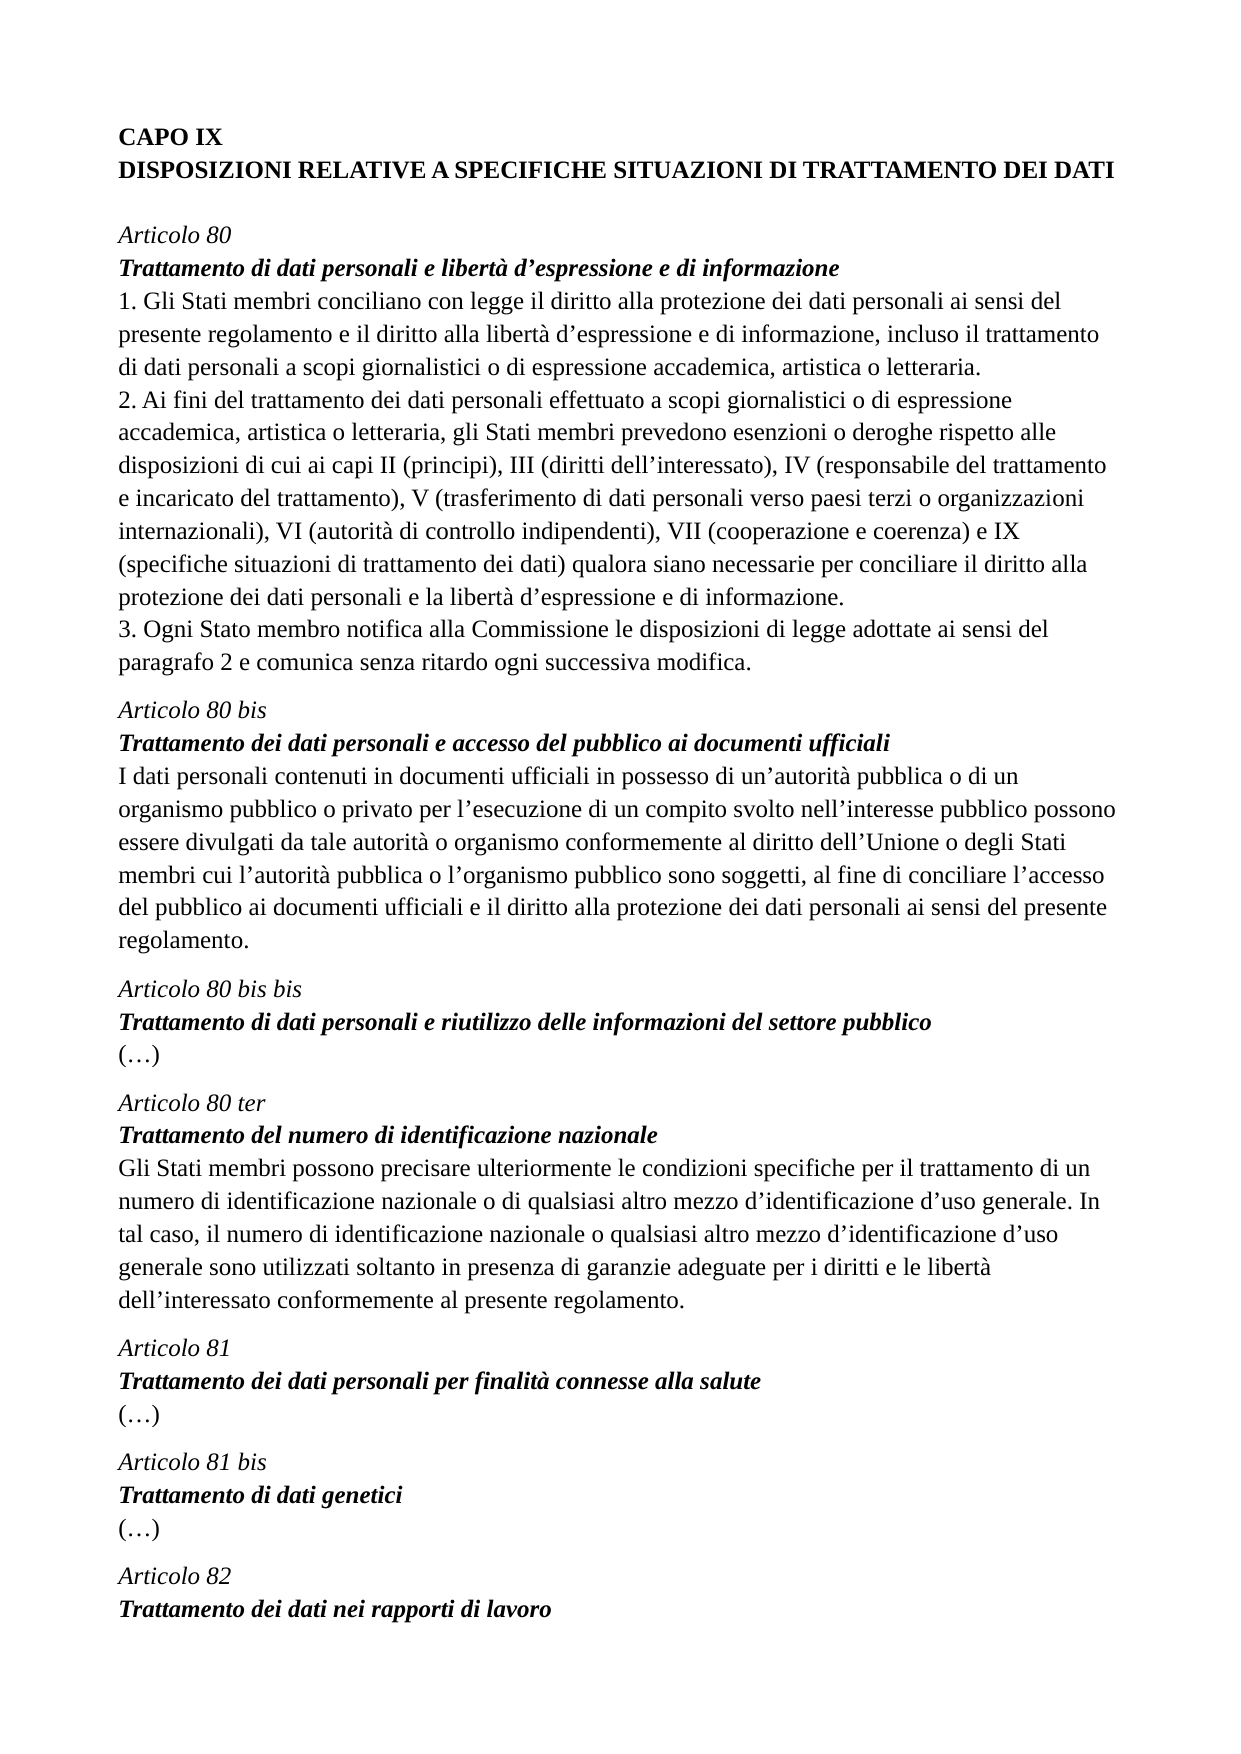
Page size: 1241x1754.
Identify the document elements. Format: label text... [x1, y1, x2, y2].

text Articolo 81 [118, 1329, 1122, 1362]
text Articolo 80 bis [118, 692, 1122, 724]
text I dati personali contenuti in documenti ufficiali in possesso di un’autorità pubblica o di un organismo pubblico o privato per l’esecuzione di un compito svolto nell’interesse pubblico possono essere divulgati da tale autorità o organismo conformemente al diritto dell’Unione o degli Stati membri cui l’autorità pubblica o l’organismo pubblico sono soggetti, al fine di conciliare l’accesso del pubblico ai documenti ufficiali e il diritto alla protezione dei dati personali ai sensi del presente regolamento. [118, 757, 1122, 954]
text DISPOSIZIONI RELATIVE A SPECIFICHE SITUAZIONI DI TRATTAMENTO DEI DATI [118, 151, 1122, 184]
text Trattamento dei dati personali per finalità connesse alla salute [118, 1362, 1122, 1395]
text Trattamento dei dati nei rapporti di lavoro [118, 1590, 1122, 1623]
text Trattamento dei dati personali e accesso del pubblico ai documenti ufficiali [118, 724, 1122, 757]
text Articolo 80 [118, 217, 1122, 249]
text 1. Gli Stati membri conciliano con legge il diritto alla protezione dei dati personali ai sensi del presente regolamento e il diritto alla libertà d’espressione e di informazione, incluso il trattamento di dati personali a scopi giornalistici o di espressione accademica, artistica o letteraria. 2. Ai fini del trattamento dei dati personali effettuato a scopi giornalistici o di espressione accademica, artistica o letteraria, gli Stati membri prevedono esenzioni o deroghe rispetto alle disposizioni di cui ai capi II (principi), III (diritti dell’interessato), IV (responsabile del trattamento e incaricato del trattamento), V (trasferimento di dati personali verso paesi terzi o organizzazioni internazionali), VI (autorità di controllo indipendenti), VII (cooperazione e coerenza) e IX (specifiche situazioni di trattamento dei dati) qualora siano necessarie per conciliare il diritto alla protezione dei dati personali e la libertà d’espressione e di informazione. 3. Ogni Stato membro notifica alla Commissione le disposizioni di legge adottate ai sensi del paragrafo 2 e comunica senza ritardo ogni successiva modifica. [118, 282, 1122, 676]
text Trattamento di dati personali e riutilizzo delle informazioni del settore pubblico [118, 1002, 1122, 1035]
text (…) [118, 1509, 1122, 1542]
text Trattamento di dati personali e libertà d’espressione e di informazione [118, 249, 1122, 282]
text Articolo 80 bis bis [118, 970, 1122, 1002]
text Articolo 80 ter [118, 1084, 1122, 1117]
text Articolo 81 bis Trattamento di dati genetici [118, 1443, 1122, 1509]
text CAPO IX [118, 118, 1122, 151]
text (…) [118, 1395, 1122, 1427]
text Trattamento del numero di identificazione nazionale [118, 1117, 1122, 1149]
text Gli Stati membri possono precisare ulteriormente le condizioni specifiche per il trattamento di un numero di identificazione nazionale o di qualsiasi altro mezzo d’identificazione d’uso generale. In tal caso, il numero di identificazione nazionale o qualsiasi altro mezzo d’identificazione d’uso generale sono utilizzati soltanto in presenza di garanzie adeguate per i diritti e le libertà dell’interessato conformemente al presente regolamento. [118, 1149, 1122, 1313]
text Articolo 82 [118, 1557, 1122, 1590]
text (…) [118, 1035, 1122, 1068]
